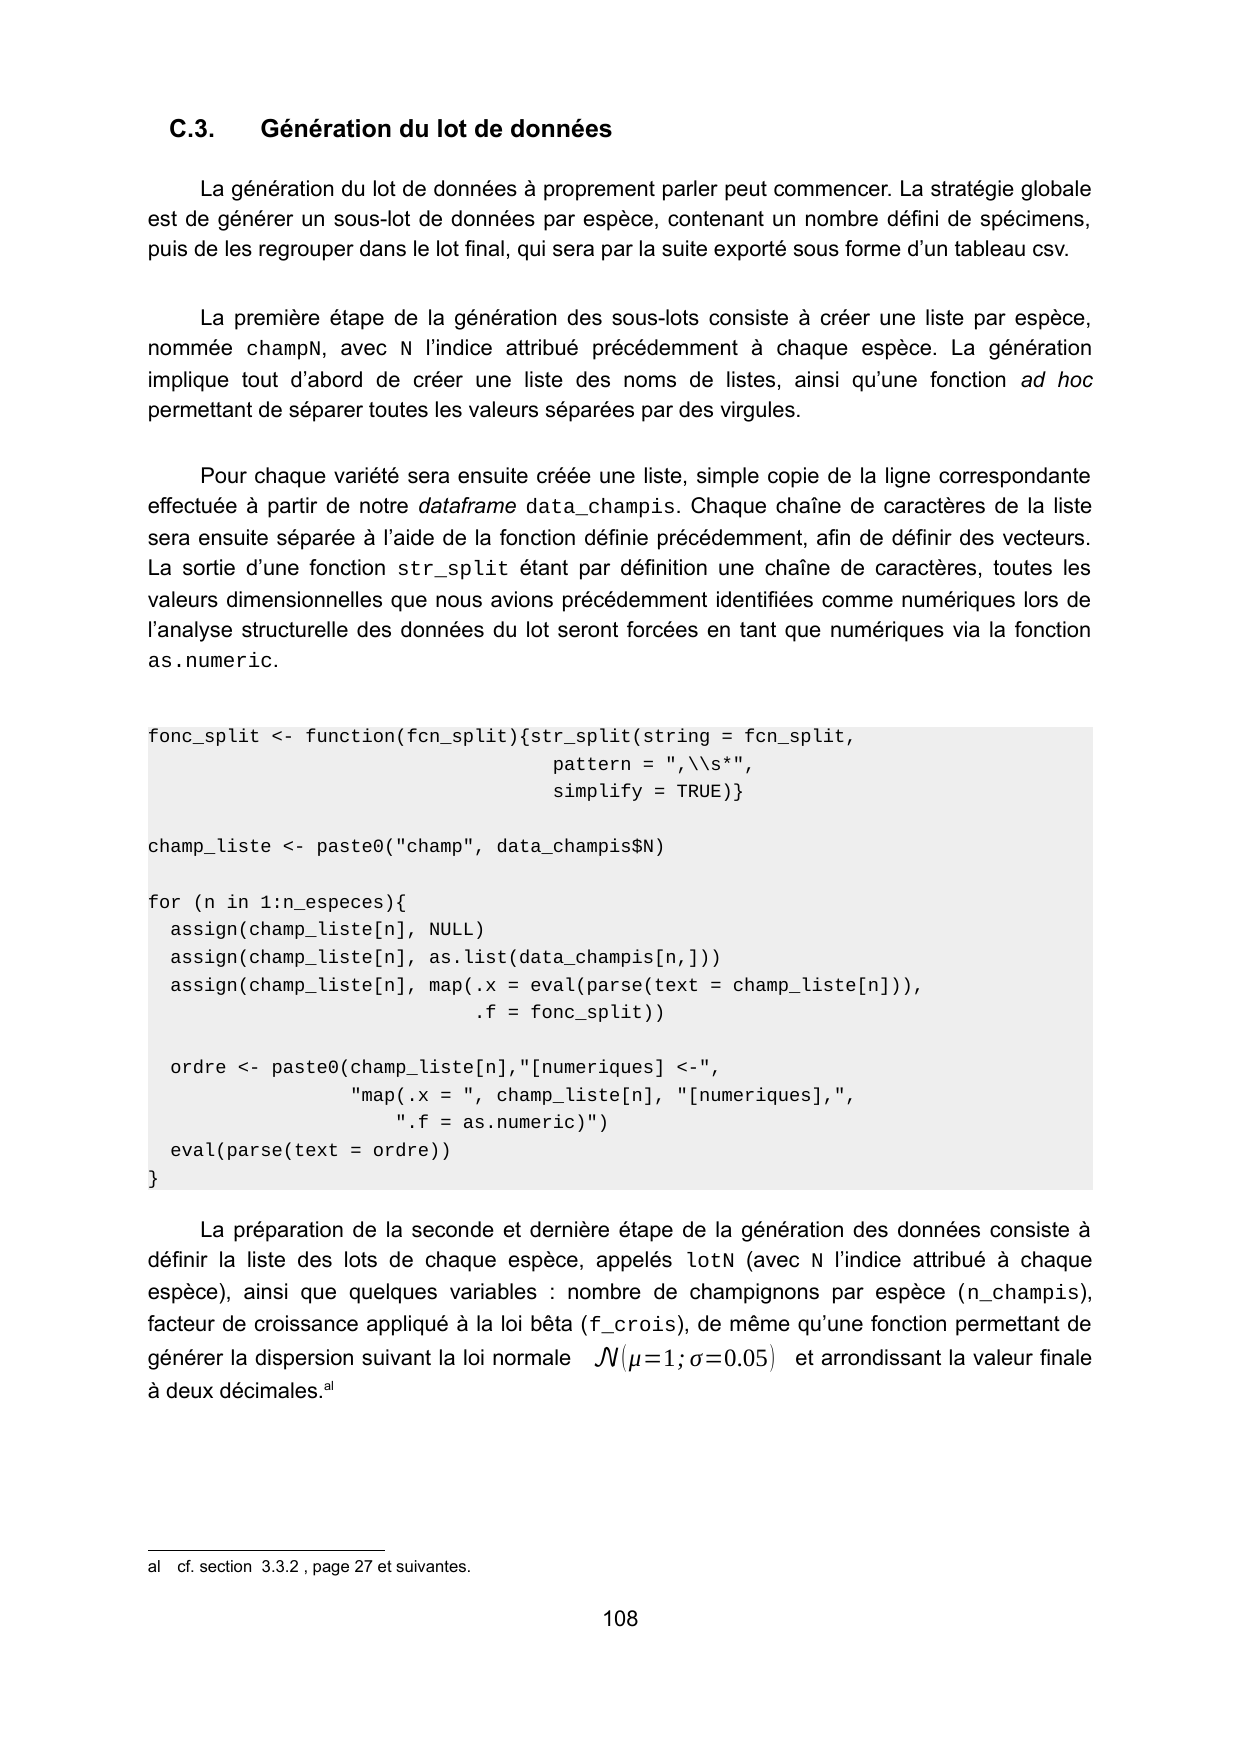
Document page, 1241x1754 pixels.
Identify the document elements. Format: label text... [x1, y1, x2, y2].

text .f = fonc_split)) [148, 1003, 1093, 1024]
text assign(champ_liste[n], map(.x = eval(parse(text = champ_liste[n])), [148, 975, 1093, 997]
text champ_liste <- paste0("champ", data_champis$N) [148, 837, 1093, 858]
text assign(champ_liste[n], as.list(data_champis[n,])) [148, 948, 1093, 969]
text La préparation de la seconde et dernière étape de la génération des données consiste à définir la liste des lots de chaque espèce, appelés lotN (avec N l’indice attribué à chaque espèce), ainsi que quelques variables : nombre de champignons par espèce (n_champis), facteur de croissance appliqué à la loi bêta (f_crois), de même qu’une fonction permettant de générer la dispersion suivant la loi normale et arrondissant la valeur finale à deux décimales. [148, 1217, 1093, 1403]
text ordre <- paste0(champ_liste[n],"[numeriques] <-", [148, 1058, 1093, 1079]
text fonc_split <- function(fcn_split){str_split(string = fcn_split, [148, 727, 1093, 748]
text simplify = TRUE)} [148, 782, 1093, 803]
text "map(.x = ", champ_liste[n], "[numeriques],", [148, 1086, 1093, 1107]
text La première étape de la génération des sous-lots consiste à créer une liste par espèce, nommée champN, avec N l’indice attribué précédemment à chaque espèce. La génération implique tout d’abord de créer une liste des noms de listes, ainsi qu’une fonction ad hoc permettant de séparer toutes les valeurs séparées par des virgules. [148, 305, 1093, 422]
text for (n in 1:n_especes){ [148, 892, 1093, 914]
text cf. section 3.3.2 , page 27 et suivantes. [148, 1556, 1093, 1576]
text ".f = as.numeric)") [148, 1113, 1093, 1134]
subtitle Génération du lot de données [169, 113, 1093, 142]
text } [148, 1168, 1093, 1190]
text La génération du lot de données à proprement parler peut commencer. La stratégie globale est de générer un sous-lot de données par espèce, contenant un nombre défini de spécimens, puis de les regrouper dans le lot final, qui sera par la suite exporté sous forme d’un tableau csv. [148, 176, 1093, 261]
text assign(champ_liste[n], NULL) [148, 920, 1093, 941]
text pattern = ",\\s*", [148, 754, 1093, 776]
text eval(parse(text = ordre)) [148, 1141, 1093, 1162]
text Pour chaque variété sera ensuite créée une liste, simple copie de la ligne correspondante effectuée à partir de notre dataframe data_champis. Chaque chaîne de caractères de la liste sera ensuite séparée à l’aide de la fonction définie précédemment, afin de définir des vecteurs. La sortie d’une fonction str_split étant par définition une chaîne de caractères, toutes les valeurs dimensionnelles que nous avions précédemment identifiées comme numériques lors de l’analyse structurelle des données du lot seront forcées en tant que numériques via la fonction as.numeric. [148, 463, 1093, 704]
